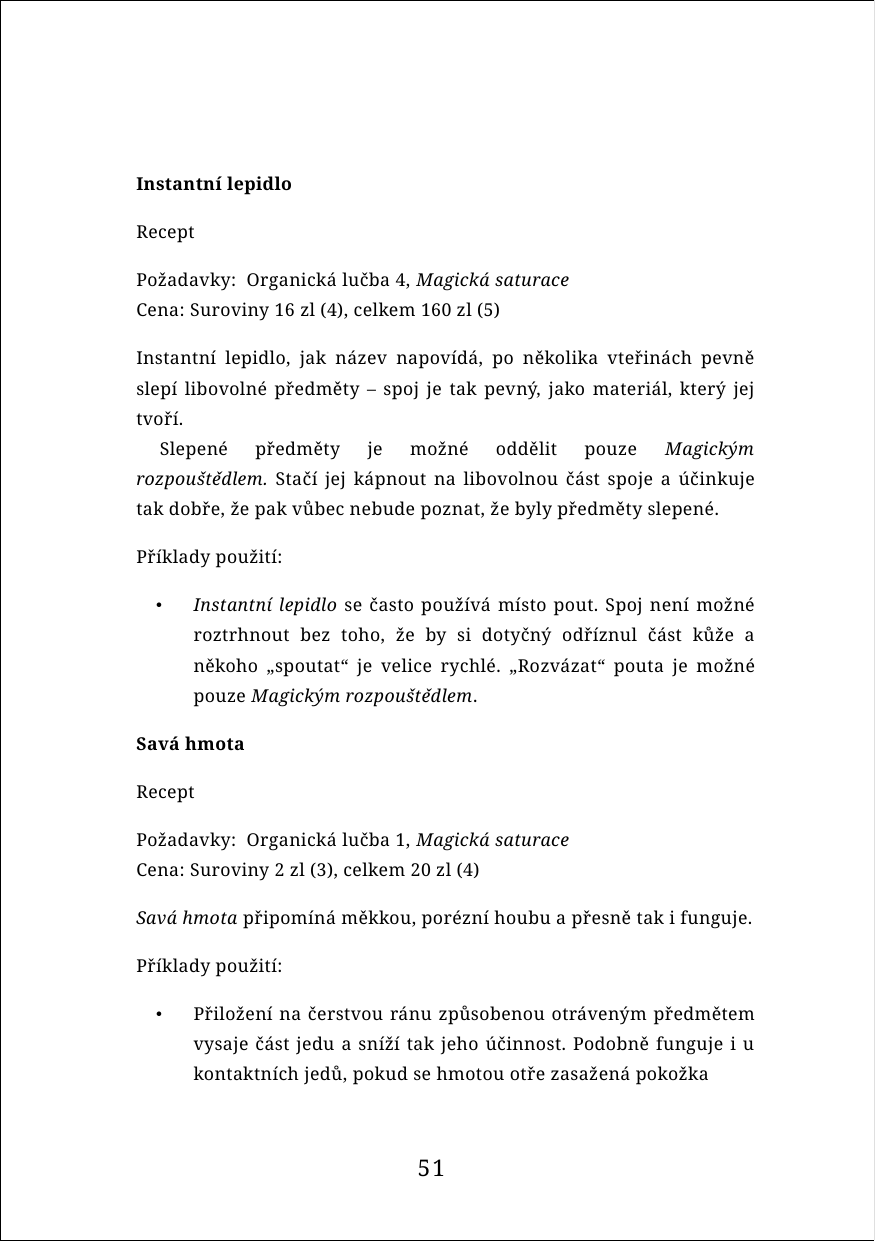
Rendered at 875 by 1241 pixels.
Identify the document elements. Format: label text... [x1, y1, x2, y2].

text Savá hmota připomíná měkkou, porézní houbu a přesně tak i funguje. [136, 905, 756, 929]
text Savá hmota [136, 731, 756, 755]
text Požadavky: Organická lučba 1, Magická saturace Cena: Suroviny 2 zl (3), celkem 20 zl (4) [136, 827, 756, 881]
list Instantní lepidlo se často používá místo pout. Spoj není možné roztrhnout bez toho, že by si dotyčný odříznul část kůže a někoho „spoutat“ je velice rychlé. „Rozvázat“ pouta je možné pouze Magickým rozpouštědlem. [156, 593, 756, 707]
text Instantní lepidlo [136, 172, 756, 196]
text Příklady použití: [136, 953, 756, 977]
text Instantní lepidlo, jak název napovídá, po několika vteřinách pevně slepí libovolné předměty – spoj je tak pevný, jako materiál, který jej tvoří. Slepené předměty je možné oddělit pouze Magickým rozpouštědlem. Stačí jej kápnout na libovolnou část spoje a účinkuje tak dobře, že pak vůbec nebude poznat, že byly předměty slepené. [136, 346, 756, 521]
text Recept [136, 220, 756, 244]
text Požadavky: Organická lučba 4, Magická saturace Cena: Suroviny 16 zl (4), celkem 160 zl (5) [136, 268, 756, 322]
text Recept [136, 779, 756, 803]
text Příklady použití: [136, 545, 756, 569]
list Přiložení na čerstvou ránu způsobenou otráveným předmětem vysaje část jedu a sníží tak jeho účinnost. Podobně funguje i u kontaktních jedů, pokud se hmotou otře zasažená pokožka [156, 1001, 756, 1086]
